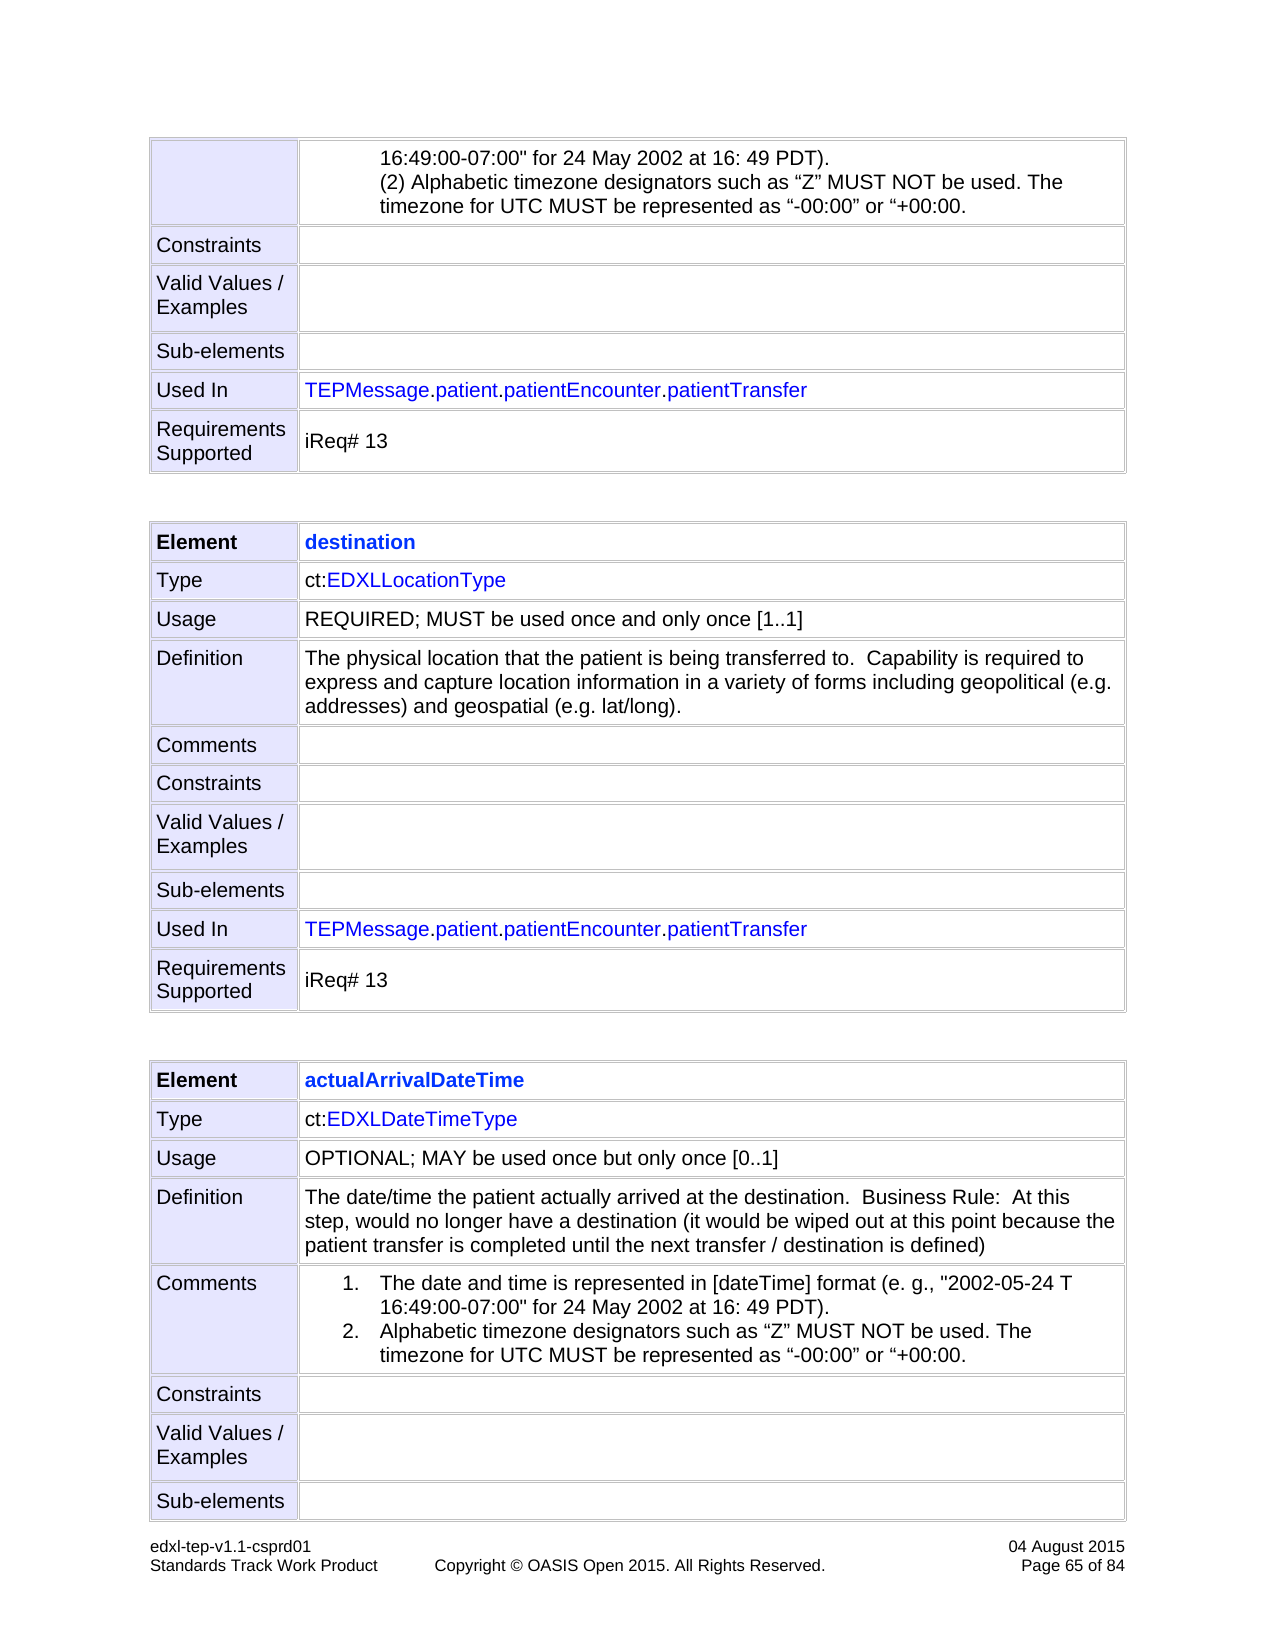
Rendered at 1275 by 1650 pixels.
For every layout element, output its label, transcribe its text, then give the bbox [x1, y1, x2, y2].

table_cell [300, 727, 1124, 763]
table_header actualArrivalDateTime [300, 1063, 1124, 1098]
table_cell [300, 1377, 1124, 1412]
table_cell Used In [152, 911, 297, 947]
table_cell Requirements Supported [152, 950, 297, 1009]
table_cell [300, 1483, 1124, 1519]
table_cell ct:EDXLLocationType [300, 563, 1124, 598]
table_cell Usage [152, 1141, 297, 1176]
table_cell TEPMessage.patient.patientEncounter.patientTransfer [300, 373, 1124, 408]
table_cell Used In [152, 373, 297, 408]
table_cell iReq# 13 [300, 411, 1124, 471]
table_cell Requirements Supported [152, 411, 297, 471]
table_cell iReq# 13 [300, 950, 1124, 1009]
table_cell Usage [152, 602, 297, 637]
table_cell Comments [152, 727, 297, 763]
table_cell The date and time is represented in [dateTime] format (e. g., "2002-05-24 T 16:49:00-07:00" for 24 May 2002 at 16: 49 PDT). Alphabetic timezone designators such as “Z” MUST NOT be used. The timezone for UTC MUST be represented as “-00:00” or “+00:00. [300, 1266, 1124, 1373]
table_cell Type [152, 563, 297, 598]
table_cell Valid Values / Examples [152, 805, 297, 869]
table_cell [300, 873, 1124, 908]
table_cell The physical location that the patient is being transferred to. Capability is required to express and capture location information in a variety of forms including geopolitical (e.g. addresses) and geospatial (e.g. lat/long). [300, 641, 1124, 724]
table_cell [300, 334, 1124, 369]
table_cell Valid Values / Examples [152, 266, 297, 331]
table_header Element [152, 524, 297, 560]
table_cell OPTIONAL; MAY be used once but only once [0..1] [300, 1141, 1124, 1176]
table_cell REQUIRED; MUST be used once and only once [1..1] [300, 602, 1124, 637]
table_cell [300, 766, 1124, 801]
table_cell Constraints [152, 227, 297, 263]
table_cell [300, 227, 1124, 263]
table_header Element [152, 1063, 297, 1098]
table_cell Definition [152, 641, 297, 724]
table_cell Sub-elements [152, 1483, 297, 1519]
table_cell Constraints [152, 1377, 297, 1412]
table_cell The date/time the patient actually arrived at the destination. Business Rule: At this step, would no longer have a destination (it would be wiped out at this point because the patient transfer is completed until the next transfer / destination is defined) [300, 1179, 1124, 1263]
table_cell [300, 266, 1124, 331]
table_cell Valid Values / Examples [152, 1415, 297, 1480]
table_cell Constraints [152, 766, 297, 801]
table_cell TEPMessage.patient.patientEncounter.patientTransfer [300, 911, 1124, 947]
table_cell [300, 805, 1124, 869]
table_cell 16:49:00-07:00" for 24 May 2002 at 16: 49 PDT). (2) Alphabetic timezone designators such as “Z” MUST NOT be used. The timezone for UTC MUST be represented as “-00:00” or “+00:00. [300, 141, 1124, 224]
table_cell [152, 141, 297, 224]
table_cell Definition [152, 1179, 297, 1263]
table_cell Sub-elements [152, 334, 297, 369]
table_cell Comments [152, 1266, 297, 1373]
table_cell ct:EDXLDateTimeType [300, 1102, 1124, 1137]
table_cell Type [152, 1102, 297, 1137]
table_cell [300, 1415, 1124, 1480]
table_cell Sub-elements [152, 873, 297, 908]
table_header destination [300, 524, 1124, 560]
